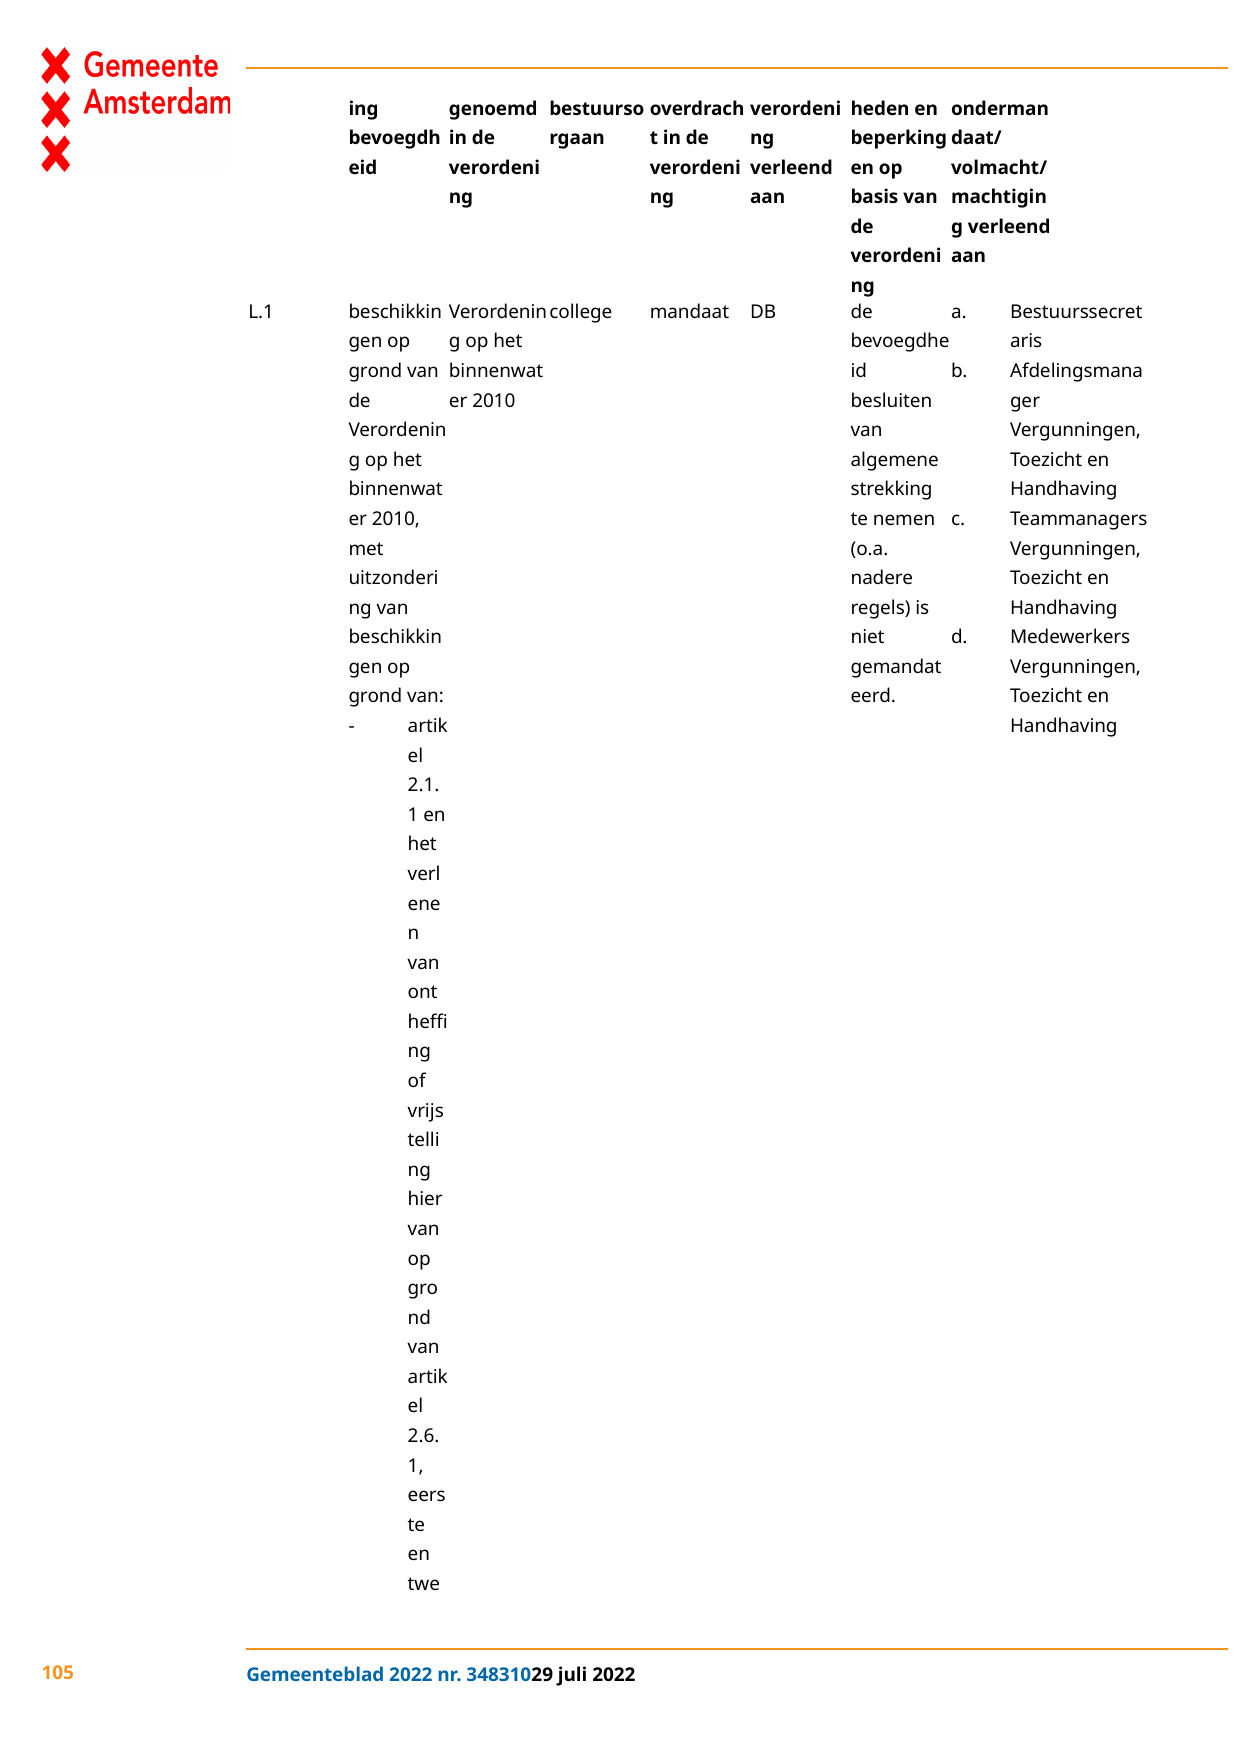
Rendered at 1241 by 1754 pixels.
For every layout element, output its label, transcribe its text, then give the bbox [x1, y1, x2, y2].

table_cell L.1 [248, 298, 348, 1596]
picture [41, 47, 231, 172]
table_cell DB [750, 298, 850, 1596]
table_header overdracht in de verordening [650, 95, 750, 298]
table_header bestuursorgaan [549, 95, 649, 298]
table_header verordening verleend aan [750, 95, 850, 298]
table_header ing bevoegdheid [348, 95, 449, 298]
table_cell de bevoegdheid besluiten van algemene strekking te nemen (o.a. nadere regels) is niet gemandateerd. [850, 298, 951, 1596]
table_cell Bestuurssecretaris Afdelingsmanager Vergunningen, Toezicht en Handhaving Teammanagers Vergunningen, Toezicht en Handhaving Medewerkers Vergunningen, Toezicht en Handhaving [951, 298, 1152, 1596]
table_cell mandaat [650, 298, 750, 1596]
table_header ondermandaat/ volmacht/machtiging verleend aan [951, 95, 1051, 298]
table_cell college [549, 298, 649, 1596]
table_header heden en beperkingen op basis van de verordening [850, 95, 951, 298]
table_header genoemd in de verordening [449, 95, 549, 298]
table_cell beschikkingen op grond van de Verordening op het binnenwater 2010, met uitzondering van beschikkingen op grond van: artikel 2.1.1 en het verlenen van ontheffing of vrijstelling hiervan op grond van artikel 2.6.1, eerste en twe [348, 298, 449, 1596]
table_cell Verordening op het binnenwater 2010 [449, 298, 549, 1596]
table_header [1051, 95, 1152, 298]
table_header [248, 95, 348, 298]
